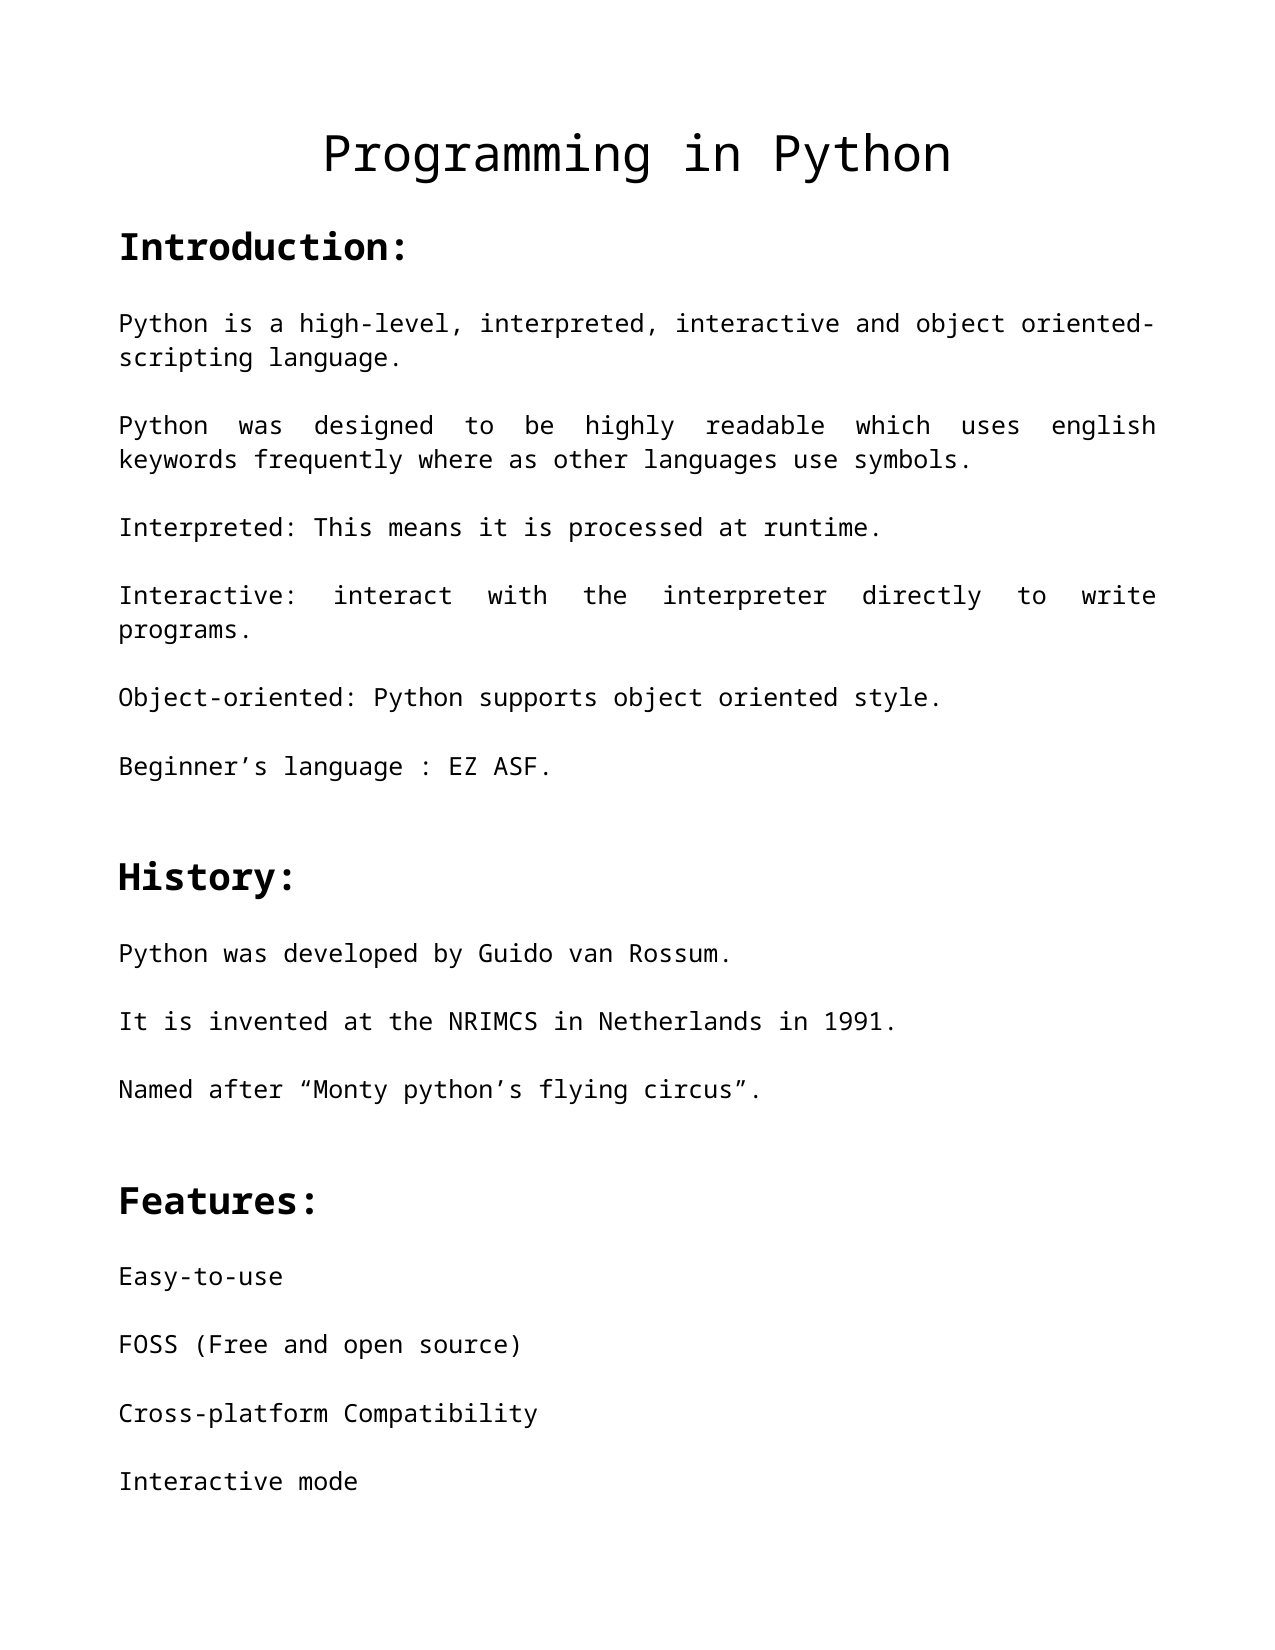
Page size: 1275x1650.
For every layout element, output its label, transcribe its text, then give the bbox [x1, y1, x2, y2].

text Python was developed by Guido van Rossum. [118, 936, 1157, 969]
text It is invented at the NRIMCS in Netherlands in 1991. [118, 1004, 1157, 1038]
text Features: [118, 1174, 1157, 1225]
text Interactive mode [118, 1463, 1157, 1497]
text Interpreted: This means it is processed at runtime. [118, 510, 1157, 544]
text Named after “Monty python’s flying circus”. [118, 1072, 1157, 1106]
text Programming in Python [118, 118, 1157, 186]
text Cross-platform Compatibility [118, 1395, 1157, 1429]
text FOSS (Free and open source) [118, 1327, 1157, 1361]
text Object-oriented: Python supports object oriented style. [118, 680, 1157, 714]
text Python is a high-level, interpreted, interactive and object oriented-scripting language. [118, 305, 1157, 373]
text Introduction: [118, 220, 1157, 271]
text Easy-to-use [118, 1259, 1157, 1293]
text Beginner’s language : EZ ASF. [118, 748, 1157, 782]
text History: [118, 850, 1157, 901]
text Interactive: interact with the interpreter directly to write programs. [118, 578, 1157, 646]
text Python was designed to be highly readable which uses english keywords frequently where as other languages use symbols. [118, 408, 1157, 476]
